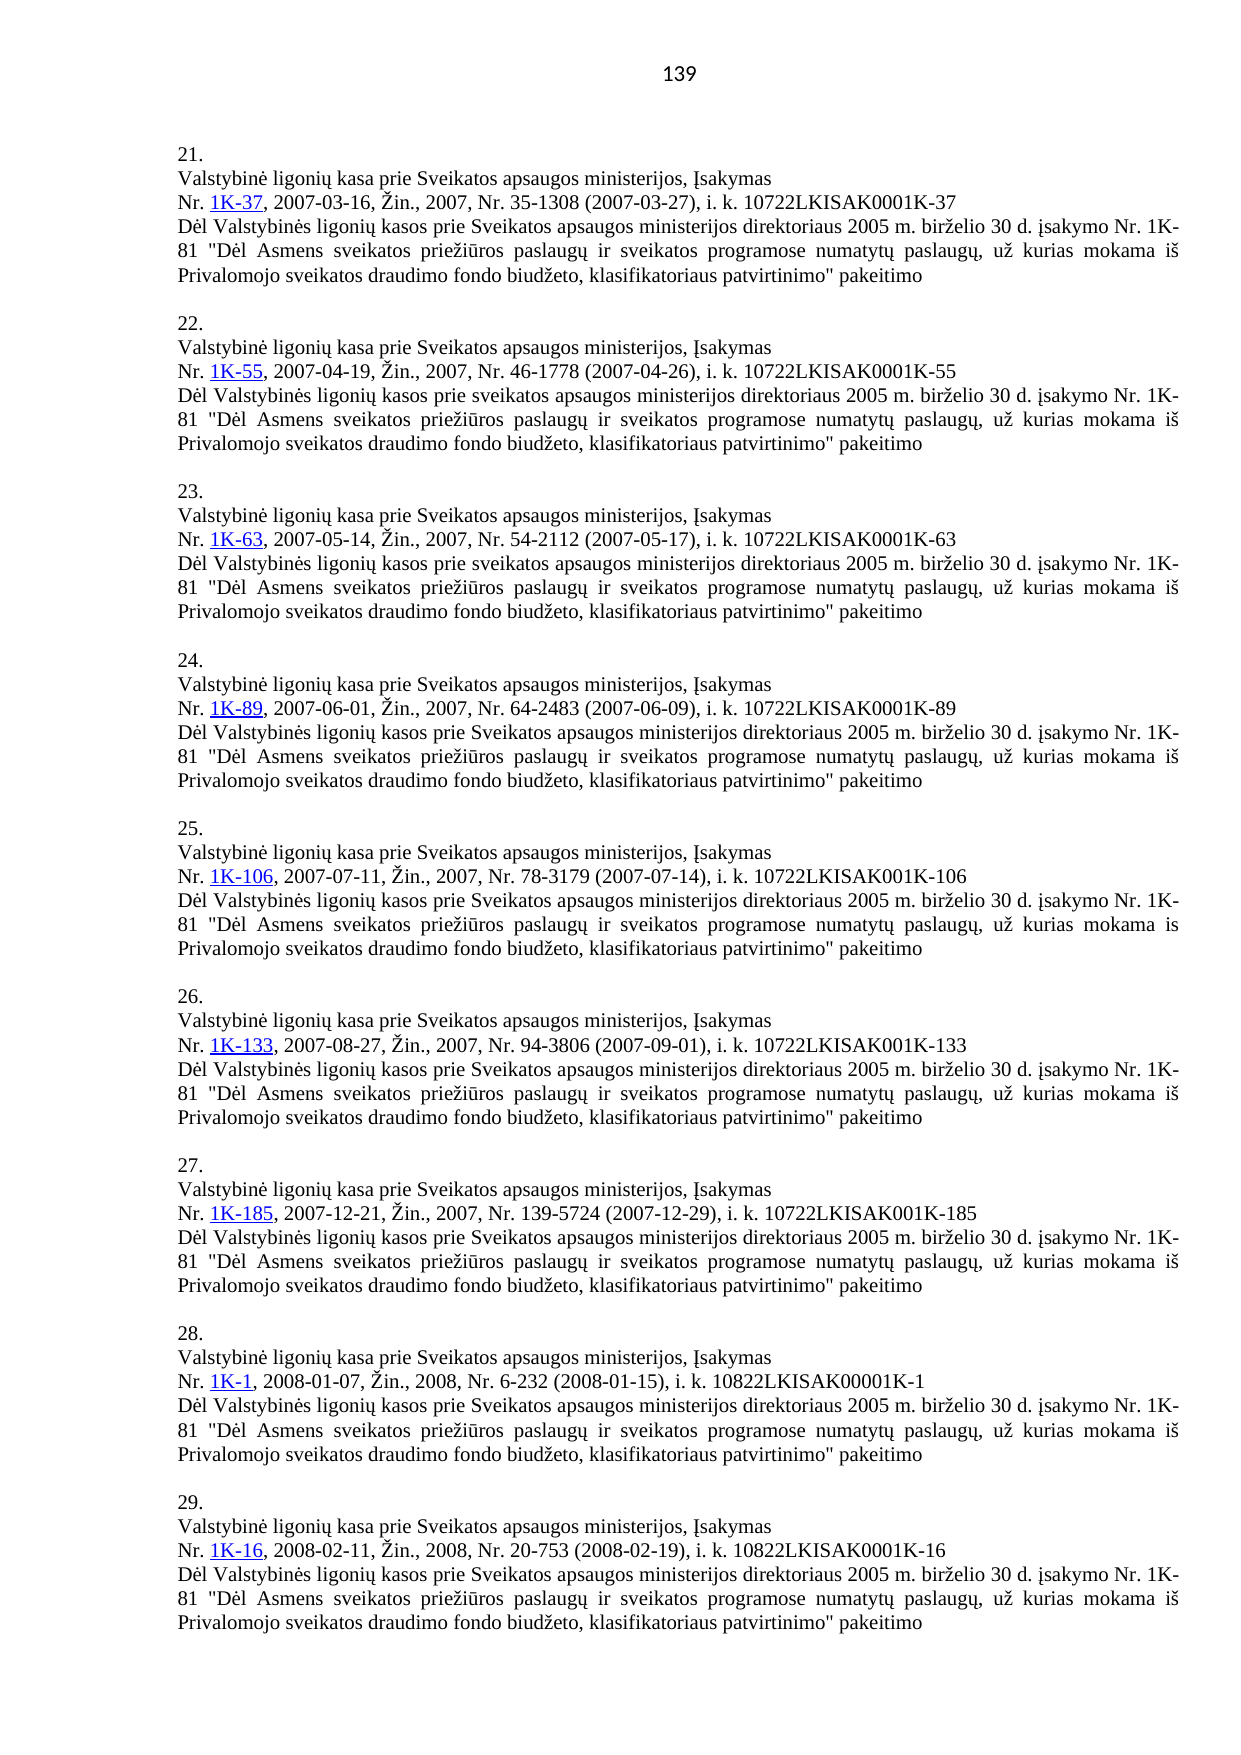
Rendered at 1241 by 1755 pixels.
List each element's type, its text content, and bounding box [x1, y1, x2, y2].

text Nr. 1K-16, 2008-02-11, Žin., 2008, Nr. 20-753 (2008-02-19), i. k. 10822LKISAK0001K-16 [177, 1538, 1181, 1562]
text Valstybinė ligonių kasa prie Sveikatos apsaugos ministerijos, Įsakymas [177, 1008, 1181, 1032]
text Valstybinė ligonių kasa prie Sveikatos apsaugos ministerijos, Įsakymas [177, 1514, 1181, 1538]
text Nr. 1K-106, 2007-07-11, Žin., 2007, Nr. 78-3179 (2007-07-14), i. k. 10722LKISAK001K-106 [177, 864, 1181, 888]
text Nr. 1K-185, 2007-12-21, Žin., 2007, Nr. 139-5724 (2007-12-29), i. k. 10722LKISAK001K-185 [177, 1201, 1181, 1225]
text Dėl Valstybinės ligonių kasos prie sveikatos apsaugos ministerijos direktoriaus 2005 m. birželio 30 d. įsakymo Nr. 1K-81 "Dėl Asmens sveikatos priežiūros paslaugų ir sveikatos programose numatytų paslaugų, už kurias mokama iš Privalomojo sveikatos draudimo fondo biudžeto, klasifikatoriaus patvirtinimo" pakeitimo [177, 551, 1181, 623]
text 29. [177, 1490, 1181, 1514]
text 23. [177, 479, 1181, 503]
text Nr. 1K-37, 2007-03-16, Žin., 2007, Nr. 35-1308 (2007-03-27), i. k. 10722LKISAK0001K-37 [177, 190, 1181, 214]
text Dėl Valstybinės ligonių kasos prie Sveikatos apsaugos ministerijos direktoriaus 2005 m. birželio 30 d. įsakymo Nr. 1K-81 "Dėl Asmens sveikatos priežiūros paslaugų ir sveikatos programose numatytų paslaugų, už kurias mokama iš Privalomojo sveikatos draudimo fondo biudžeto, klasifikatoriaus patvirtinimo" pakeitimo [177, 720, 1181, 792]
text 25. [177, 816, 1181, 840]
text Nr. 1K-55, 2007-04-19, Žin., 2007, Nr. 46-1778 (2007-04-26), i. k. 10722LKISAK0001K-55 [177, 359, 1181, 383]
text Valstybinė ligonių kasa prie Sveikatos apsaugos ministerijos, Įsakymas [177, 503, 1181, 527]
text 26. [177, 984, 1181, 1008]
text Valstybinė ligonių kasa prie Sveikatos apsaugos ministerijos, Įsakymas [177, 166, 1181, 190]
text Nr. 1K-89, 2007-06-01, Žin., 2007, Nr. 64-2483 (2007-06-09), i. k. 10722LKISAK0001K-89 [177, 696, 1181, 720]
text Nr. 1K-133, 2007-08-27, Žin., 2007, Nr. 94-3806 (2007-09-01), i. k. 10722LKISAK001K-133 [177, 1032, 1181, 1057]
text Valstybinė ligonių kasa prie Sveikatos apsaugos ministerijos, Įsakymas [177, 672, 1181, 696]
text 27. [177, 1153, 1181, 1177]
text 24. [177, 647, 1181, 672]
text Nr. 1K-1, 2008-01-07, Žin., 2008, Nr. 6-232 (2008-01-15), i. k. 10822LKISAK00001K-1 [177, 1369, 1181, 1393]
text Dėl Valstybinės ligonių kasos prie Sveikatos apsaugos ministerijos direktoriaus 2005 m. birželio 30 d. įsakymo Nr. 1K-81 "Dėl Asmens sveikatos priežiūros paslaugų ir sveikatos programose numatytų paslaugų, už kurias mokama iš Privalomojo sveikatos draudimo fondo biudžeto, klasifikatoriaus patvirtinimo" pakeitimo [177, 1057, 1181, 1129]
text Valstybinė ligonių kasa prie Sveikatos apsaugos ministerijos, Įsakymas [177, 1177, 1181, 1201]
text Dėl Valstybinės ligonių kasos prie Sveikatos apsaugos ministerijos direktoriaus 2005 m. birželio 30 d. įsakymo Nr. 1K-81 "Dėl Asmens sveikatos priežiūros paslaugų ir sveikatos programose numatytų paslaugų, už kurias mokama iš Privalomojo sveikatos draudimo fondo biudžeto, klasifikatoriaus patvirtinimo" pakeitimo [177, 1393, 1181, 1466]
text Valstybinė ligonių kasa prie Sveikatos apsaugos ministerijos, Įsakymas [177, 840, 1181, 864]
text 22. [177, 311, 1181, 335]
text Dėl Valstybinės ligonių kasos prie Sveikatos apsaugos ministerijos direktoriaus 2005 m. birželio 30 d. įsakymo Nr. 1K-81 "Dėl Asmens sveikatos priežiūros paslaugų ir sveikatos programose numatytų paslaugų, už kurias mokama iš Privalomojo sveikatos draudimo fondo biudžeto, klasifikatoriaus patvirtinimo" pakeitimo [177, 1225, 1181, 1297]
text 28. [177, 1321, 1181, 1345]
text Dėl Valstybinės ligonių kasos prie sveikatos apsaugos ministerijos direktoriaus 2005 m. birželio 30 d. įsakymo Nr. 1K-81 "Dėl Asmens sveikatos priežiūros paslaugų ir sveikatos programose numatytų paslaugų, už kurias mokama iš Privalomojo sveikatos draudimo fondo biudžeto, klasifikatoriaus patvirtinimo" pakeitimo [177, 383, 1181, 455]
text Dėl Valstybinės ligonių kasos prie Sveikatos apsaugos ministerijos direktoriaus 2005 m. birželio 30 d. įsakymo Nr. 1K-81 "Dėl Asmens sveikatos priežiūros paslaugų ir sveikatos programose numatytų paslaugų, už kurias mokama iš Privalomojo sveikatos draudimo fondo biudžeto, klasifikatoriaus patvirtinimo" pakeitimo [177, 214, 1181, 287]
text Dėl Valstybinės ligonių kasos prie Sveikatos apsaugos ministerijos direktoriaus 2005 m. birželio 30 d. įsakymo Nr. 1K-81 "Dėl Asmens sveikatos priežiūros paslaugų ir sveikatos programose numatytų paslaugų, už kurias mokama iš Privalomojo sveikatos draudimo fondo biudžeto, klasifikatoriaus patvirtinimo" pakeitimo [177, 1562, 1181, 1634]
text 21. [177, 142, 1181, 166]
text Valstybinė ligonių kasa prie Sveikatos apsaugos ministerijos, Įsakymas [177, 335, 1181, 359]
text Nr. 1K-63, 2007-05-14, Žin., 2007, Nr. 54-2112 (2007-05-17), i. k. 10722LKISAK0001K-63 [177, 527, 1181, 551]
text Valstybinė ligonių kasa prie Sveikatos apsaugos ministerijos, Įsakymas [177, 1345, 1181, 1369]
text Dėl Valstybinės ligonių kasos prie Sveikatos apsaugos ministerijos direktoriaus 2005 m. birželio 30 d. įsakymo Nr. 1K-81 "Dėl Asmens sveikatos priežiūros paslaugų ir sveikatos programose numatytų paslaugų, už kurias mokama is Privalomojo sveikatos draudimo fondo biudžeto, klasifikatoriaus patvirtinimo" pakeitimo [177, 888, 1181, 960]
